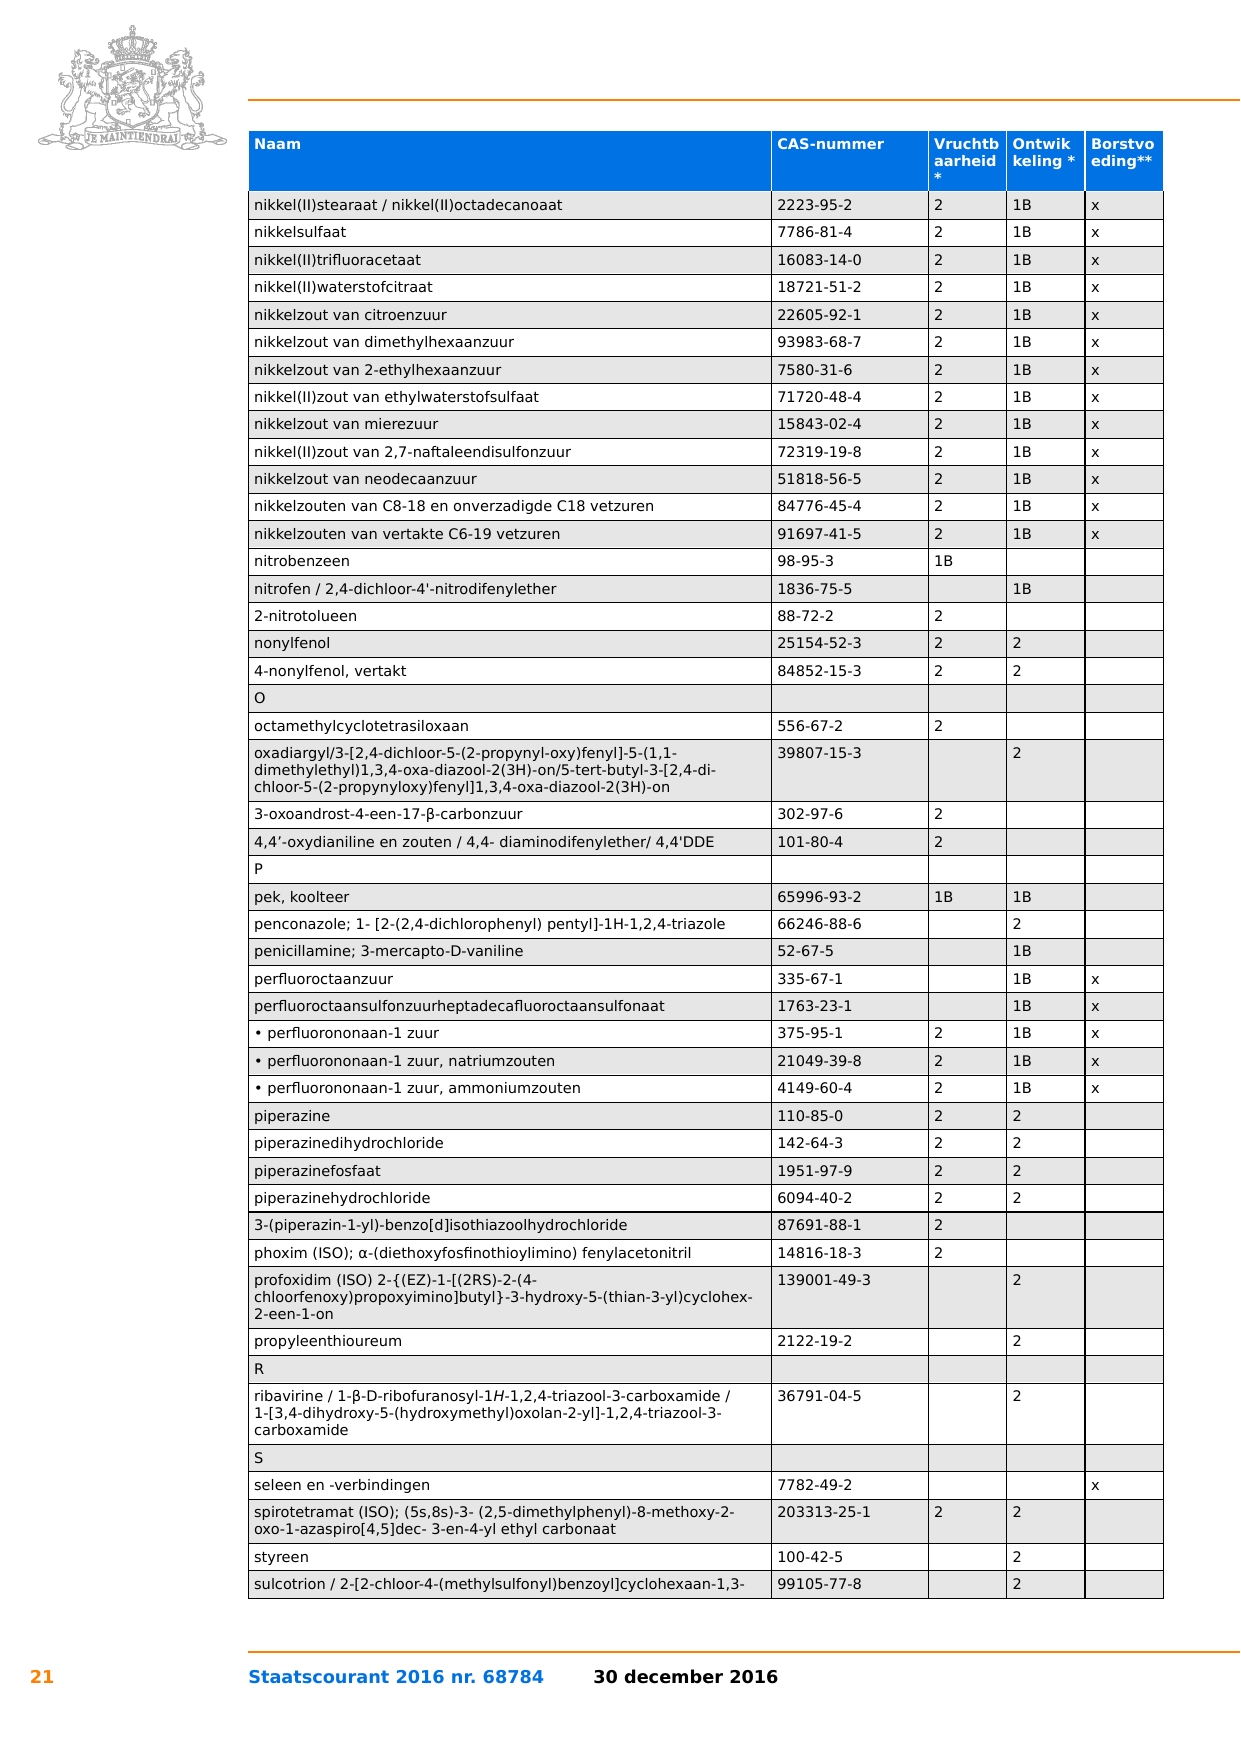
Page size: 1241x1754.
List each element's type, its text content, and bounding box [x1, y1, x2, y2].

table_cell [1086, 1213, 1163, 1239]
table_cell 2 [929, 1076, 1006, 1102]
table_cell 1B [1007, 521, 1084, 547]
table_cell [1086, 713, 1163, 739]
table_cell octamethylcyclotetrasiloxaan [249, 713, 771, 739]
table_cell 1B [1007, 1076, 1084, 1102]
table_cell x [1086, 1472, 1163, 1498]
table_cell [1086, 740, 1163, 801]
table_cell 25154-52-3 [772, 631, 928, 657]
table_cell 21049-39-8 [772, 1048, 928, 1074]
table_cell [929, 993, 1006, 1020]
table_cell [1086, 576, 1163, 602]
table_cell [772, 1445, 928, 1471]
table_cell [1007, 802, 1084, 828]
table_cell [1086, 685, 1163, 712]
table_cell 1B [1007, 966, 1084, 992]
table_cell [929, 911, 1006, 937]
table_cell nikkelzout van neodecaanzuur [249, 466, 771, 493]
table_cell 2 [929, 1500, 1006, 1543]
table_cell [1007, 549, 1084, 575]
table_cell penicillamine; 3-mercapto-D-vaniline [249, 939, 771, 965]
table_cell 110-85-0 [772, 1103, 928, 1129]
table_cell 3-oxoandrost-4-een-17-β-carbonzuur [249, 802, 771, 828]
table_cell piperazine [249, 1103, 771, 1129]
table_cell [929, 1356, 1006, 1382]
table_cell 51818-56-5 [772, 466, 928, 493]
table_cell 139001-49-3 [772, 1267, 928, 1328]
table_cell 3-(piperazin-1-yl)-benzo[d]isothiazoolhydrochloride [249, 1213, 771, 1239]
table_cell x [1086, 411, 1163, 438]
table_cell 2 [929, 631, 1006, 657]
table_cell [1086, 549, 1163, 575]
table_cell 88-72-2 [772, 603, 928, 629]
table_cell 18721-51-2 [772, 275, 928, 301]
table_cell x [1086, 220, 1163, 246]
table_cell 1763-23-1 [772, 993, 928, 1020]
table_cell [929, 1472, 1006, 1498]
table_cell 7786-81-4 [772, 220, 928, 246]
table_cell 2 [929, 603, 1006, 629]
table_cell 375-95-1 [772, 1021, 928, 1047]
table_cell [1007, 829, 1084, 855]
table_cell 6094-40-2 [772, 1185, 928, 1211]
table_cell 2 [1007, 1103, 1084, 1129]
table_cell O [249, 685, 771, 712]
table_cell x [1086, 1021, 1163, 1047]
table_cell 1B [1007, 247, 1084, 273]
table_cell 2 [929, 494, 1006, 520]
table_cell x [1086, 494, 1163, 520]
table_cell 2-nitrotolueen [249, 603, 771, 629]
table_cell nikkelzouten van C8-18 en onverzadigde C18 vetzuren [249, 494, 771, 520]
picture [38, 25, 227, 150]
table_cell 335-67-1 [772, 966, 928, 992]
table_cell [1007, 685, 1084, 712]
table_cell x [1086, 439, 1163, 465]
table_cell 91697-41-5 [772, 521, 928, 547]
table_cell x [1086, 521, 1163, 547]
table_cell 4,4’-oxydianiline en zouten / 4,4- diaminodifenylether/ 4,4'DDE [249, 829, 771, 855]
table_cell 2 [929, 1158, 1006, 1184]
table_cell x [1086, 1048, 1163, 1074]
table_cell 2 [929, 1213, 1006, 1239]
table_cell 1B [1007, 939, 1084, 965]
table_cell 4-nonylfenol, vertakt [249, 658, 771, 684]
table_cell P [249, 856, 771, 883]
table_cell 14816-18-3 [772, 1240, 928, 1266]
table_cell [1007, 1240, 1084, 1266]
table_cell 2 [929, 521, 1006, 547]
table_cell 7580-31-6 [772, 357, 928, 383]
table_cell R [249, 1356, 771, 1382]
table_cell [1007, 1356, 1084, 1382]
table_cell [929, 1544, 1006, 1570]
table_cell [1086, 1103, 1163, 1129]
table_cell 2 [1007, 1329, 1084, 1355]
table_cell 1B [1007, 576, 1084, 602]
table_cell 84852-15-3 [772, 658, 928, 684]
table_cell 2 [1007, 1544, 1084, 1570]
table_cell piperazinehydrochloride [249, 1185, 771, 1211]
table_cell 72319-19-8 [772, 439, 928, 465]
table_cell 1B [1007, 1021, 1084, 1047]
table_cell perfluoroctaanzuur [249, 966, 771, 992]
table_cell 1B [1007, 993, 1084, 1020]
table_cell [1086, 802, 1163, 828]
table_header Naam [249, 131, 771, 191]
table_cell penconazole; 1- [2-(2,4-dichlorophenyl) pentyl]-1H-1,2,4-triazole [249, 911, 771, 937]
table_cell [1086, 829, 1163, 855]
table_cell [1086, 911, 1163, 937]
table_cell nitrobenzeen [249, 549, 771, 575]
table_header Ontwikkeling * [1007, 131, 1084, 191]
table_cell profoxidim (ISO) 2-{(EZ)-1-[(2RS)-2-(4-chloorfenoxy)propoxyimino]butyl}-3-hydroxy-5-(thian-3-yl)cyclohex-2-een-1-on [249, 1267, 771, 1328]
table_cell 36791-04-5 [772, 1384, 928, 1444]
table_cell [1007, 713, 1084, 739]
table_header Vruchtbaarheid * [929, 131, 1006, 191]
table_cell [1086, 1544, 1163, 1570]
table_cell 16083-14-0 [772, 247, 928, 273]
table_cell 87691-88-1 [772, 1213, 928, 1239]
table_cell 2 [929, 802, 1006, 828]
table_cell nikkel(II)zout van ethylwaterstofsulfaat [249, 384, 771, 410]
table_cell 2 [1007, 1571, 1084, 1598]
table_cell 1B [1007, 439, 1084, 465]
table_cell 2 [1007, 911, 1084, 937]
table_cell nikkelsulfaat [249, 220, 771, 246]
table_cell x [1086, 357, 1163, 383]
table_cell 2 [929, 439, 1006, 465]
table_cell 2 [929, 466, 1006, 493]
table_cell nikkel(II)trifluoracetaat [249, 247, 771, 273]
table_cell 1B [1007, 302, 1084, 328]
table_cell [929, 939, 1006, 965]
table_cell 101-80-4 [772, 829, 928, 855]
table_cell 2 [1007, 1384, 1084, 1444]
table_cell [929, 1329, 1006, 1355]
table_cell 4149-60-4 [772, 1076, 928, 1102]
table_cell [929, 856, 1006, 883]
table_cell [1086, 1356, 1163, 1382]
table_cell [1086, 856, 1163, 883]
table_cell 2 [929, 357, 1006, 383]
table_cell 22605-92-1 [772, 302, 928, 328]
table_cell 2 [1007, 1158, 1084, 1184]
table_cell styreen [249, 1544, 771, 1570]
table_cell [1086, 1500, 1163, 1543]
table_cell x [1086, 192, 1163, 219]
table_cell 15843-02-4 [772, 411, 928, 438]
table_cell nitrofen / 2,4-dichloor-4'-nitrodifenylether [249, 576, 771, 602]
table_cell [929, 740, 1006, 801]
table_cell 1B [1007, 411, 1084, 438]
table_cell [1086, 631, 1163, 657]
table_cell 2 [929, 1021, 1006, 1047]
table_cell 2 [929, 302, 1006, 328]
table_cell 2 [1007, 1500, 1084, 1543]
table_cell nikkel(II)waterstofcitraat [249, 275, 771, 301]
table_cell x [1086, 247, 1163, 273]
table_cell S [249, 1445, 771, 1471]
table_cell [929, 1267, 1006, 1328]
table_cell [1086, 1130, 1163, 1157]
table_cell x [1086, 966, 1163, 992]
table_cell 2 [929, 275, 1006, 301]
table_cell 1B [1007, 357, 1084, 383]
table_cell [1086, 658, 1163, 684]
table_cell 66246-88-6 [772, 911, 928, 937]
table_cell 2 [929, 713, 1006, 739]
table_cell [1086, 939, 1163, 965]
table_cell 1B [1007, 884, 1084, 910]
table_cell [772, 856, 928, 883]
table_cell [929, 1384, 1006, 1444]
table_cell perfluoroctaansulfonzuurheptadecafluoroctaansulfonaat [249, 993, 771, 1020]
table_cell 2 [929, 411, 1006, 438]
table_cell [1086, 1185, 1163, 1211]
table_cell nikkel(II)stearaat / nikkel(II)octadecanoaat [249, 192, 771, 219]
table_cell 100-42-5 [772, 1544, 928, 1570]
table_cell 93983-68-7 [772, 329, 928, 356]
table_cell 1B [929, 549, 1006, 575]
table_cell 2 [1007, 740, 1084, 801]
table_cell 52-67-5 [772, 939, 928, 965]
table_cell 1951-97-9 [772, 1158, 928, 1184]
table_cell propyleenthioureum [249, 1329, 771, 1355]
table_cell 2 [1007, 658, 1084, 684]
table_cell x [1086, 275, 1163, 301]
table_cell seleen en -verbindingen [249, 1472, 771, 1498]
table_cell 203313-25-1 [772, 1500, 928, 1543]
table_cell nikkelzout van dimethylhexaanzuur [249, 329, 771, 356]
table_cell 2 [929, 1103, 1006, 1129]
table_cell [1086, 603, 1163, 629]
table_cell 2 [929, 384, 1006, 410]
table_cell [929, 1571, 1006, 1598]
table_cell nikkelzout van citroenzuur [249, 302, 771, 328]
table_cell 2 [929, 247, 1006, 273]
table_cell x [1086, 302, 1163, 328]
table_cell 84776-45-4 [772, 494, 928, 520]
table_cell 2 [929, 1048, 1006, 1074]
table_cell [1086, 1445, 1163, 1471]
table_cell 1836-75-5 [772, 576, 928, 602]
table_cell x [1086, 466, 1163, 493]
table_cell [1007, 1213, 1084, 1239]
table_cell [929, 576, 1006, 602]
table_cell 2 [929, 220, 1006, 246]
table_cell spirotetramat (ISO); (5s,8s)-3- (2,5-dimethylphenyl)-8-methoxy-2-oxo-1-azaspiro[4,5]dec- 3-en-4-yl ethyl carbonaat [249, 1500, 771, 1543]
table_cell 1B [1007, 220, 1084, 246]
table_cell • perfluorononaan-1 zuur, natriumzouten [249, 1048, 771, 1074]
table_cell [1086, 1571, 1163, 1598]
table_cell 2 [929, 658, 1006, 684]
table_cell 142-64-3 [772, 1130, 928, 1157]
table_cell nikkelzout van mierezuur [249, 411, 771, 438]
table_cell [1086, 1240, 1163, 1266]
table_cell 2 [1007, 1130, 1084, 1157]
table_cell 2 [929, 329, 1006, 356]
table_cell sulcotrion / 2-[2-chloor-4-(methylsulfonyl)benzoyl]cyclohexaan-1,3- [249, 1571, 771, 1598]
table_header CAS-nummer [772, 131, 928, 191]
table_cell x [1086, 329, 1163, 356]
table_cell 2 [929, 1240, 1006, 1266]
table_cell 2 [929, 829, 1006, 855]
table_cell phoxim (ISO); α-(diethoxyfosfinothioylimino) fenylacetonitril [249, 1240, 771, 1266]
table_cell 1B [1007, 192, 1084, 219]
table_cell [1007, 603, 1084, 629]
table_cell piperazinefosfaat [249, 1158, 771, 1184]
table_cell [1007, 1472, 1084, 1498]
table_cell 1B [929, 884, 1006, 910]
table_cell [929, 685, 1006, 712]
table_cell x [1086, 993, 1163, 1020]
table_cell 39807-15-3 [772, 740, 928, 801]
table_cell [1086, 1158, 1163, 1184]
table_cell 2 [929, 1185, 1006, 1211]
table_cell [1007, 1445, 1084, 1471]
table_cell ribavirine / 1-β-D-ribofuranosyl-1H-1,2,4-triazool-3-carboxamide / 1-[3,4-dihydroxy-5-(hydroxymethyl)oxolan-2-yl]-1,2,4-triazool-3- carboxamide [249, 1384, 771, 1444]
table_header Borstvoeding** [1086, 131, 1163, 191]
table_cell x [1086, 1076, 1163, 1102]
table_cell [1086, 1267, 1163, 1328]
table_cell nikkelzout van 2-ethylhexaanzuur [249, 357, 771, 383]
table_cell 65996-93-2 [772, 884, 928, 910]
table_cell 98-95-3 [772, 549, 928, 575]
table_cell pek, koolteer [249, 884, 771, 910]
table_cell 2 [929, 1130, 1006, 1157]
table_cell 2 [929, 192, 1006, 219]
table_cell 1B [1007, 329, 1084, 356]
table_cell 2 [1007, 1267, 1084, 1328]
table_cell [929, 1445, 1006, 1471]
table_cell 2122-19-2 [772, 1329, 928, 1355]
table_cell piperazinedihydrochloride [249, 1130, 771, 1157]
table_cell 99105-77-8 [772, 1571, 928, 1598]
table_cell [1007, 856, 1084, 883]
table_cell nikkel(II)zout van 2,7-naftaleendisulfonzuur [249, 439, 771, 465]
table_cell nikkelzouten van vertakte C6-19 vetzuren [249, 521, 771, 547]
table_cell [1086, 1329, 1163, 1355]
table_cell 1B [1007, 275, 1084, 301]
table_cell [929, 966, 1006, 992]
table_cell nonylfenol [249, 631, 771, 657]
table_cell 1B [1007, 466, 1084, 493]
table_cell 302-97-6 [772, 802, 928, 828]
table_cell oxadiargyl/3-[2,4-dichloor-5-(2-propynyl-oxy)fenyl]-5-(1,1-dimethylethyl)1,3,4-oxa-diazool-2(3H)-on/5-tert-butyl-3-[2,4-di-chloor-5-(2-propynyloxy)fenyl]1,3,4-oxa-diazool-2(3H)-on [249, 740, 771, 801]
table_cell 1B [1007, 384, 1084, 410]
table_cell [772, 685, 928, 712]
table_cell 2223-95-2 [772, 192, 928, 219]
table_cell x [1086, 384, 1163, 410]
table_cell [772, 1356, 928, 1382]
table_cell 2 [1007, 631, 1084, 657]
table_cell 1B [1007, 494, 1084, 520]
table_cell 7782-49-2 [772, 1472, 928, 1498]
table_cell 71720-48-4 [772, 384, 928, 410]
table_cell 556-67-2 [772, 713, 928, 739]
table_cell 1B [1007, 1048, 1084, 1074]
table_cell • perfluorononaan-1 zuur [249, 1021, 771, 1047]
table_cell • perfluorononaan-1 zuur, ammoniumzouten [249, 1076, 771, 1102]
table_cell [1086, 1384, 1163, 1444]
table_cell 2 [1007, 1185, 1084, 1211]
table_cell [1086, 884, 1163, 910]
